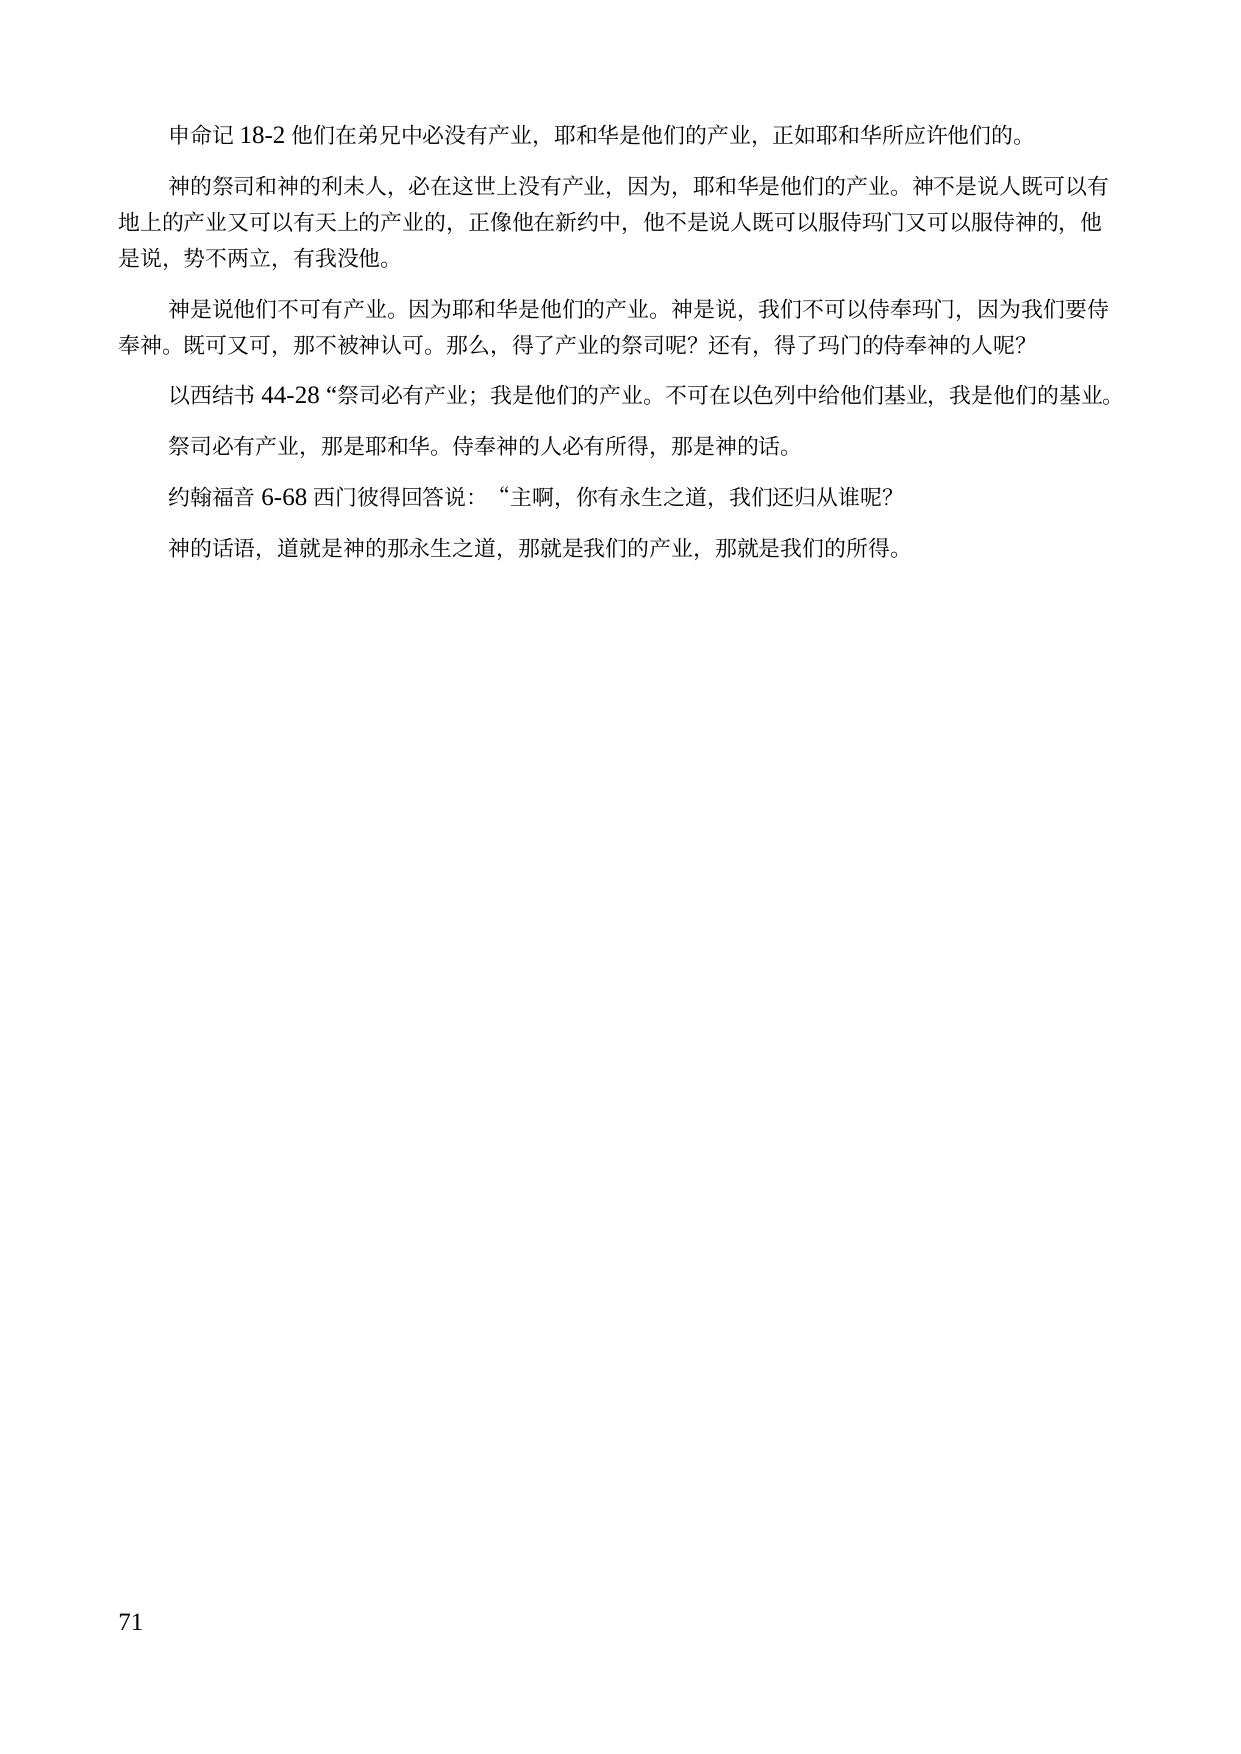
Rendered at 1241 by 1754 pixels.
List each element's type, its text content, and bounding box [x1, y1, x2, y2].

text 约翰福音 6-68 西门彼得回答说：“主啊，你有永生之道，我们还归从谁呢？ [118, 480, 1122, 512]
text 祭司必有产业，那是耶和华。侍奉神的人必有所得，那是神的话。 [118, 429, 1122, 461]
text 申命记 18-2 他们在弟兄中必没有产业，耶和华是他们的产业，正如耶和华所应许他们的。 [118, 118, 1122, 149]
text 神的祭司和神的利未人，必在这世上没有产业，因为，耶和华是他们的产业。神不是说人既可以有地上的产业又可以有天上的产业的，正像他在新约中，他不是说人既可以服侍玛门又可以服侍神的，他是说，势不两立，有我没他。 [118, 169, 1122, 273]
text 神的话语，道就是神的那永生之道，那就是我们的产业，那就是我们的所得。 [118, 531, 1122, 562]
text 神是说他们不可有产业。因为耶和华是他们的产业。神是说，我们不可以侍奉玛门，因为我们要侍奉神。既可又可，那不被神认可。那么，得了产业的祭司呢？还有，得了玛门的侍奉神的人呢？ [118, 292, 1122, 359]
text 以西结书 44-28 “祭司必有产业；我是他们的产业。不可在以色列中给他们基业，我是他们的基业。 [118, 379, 1122, 410]
